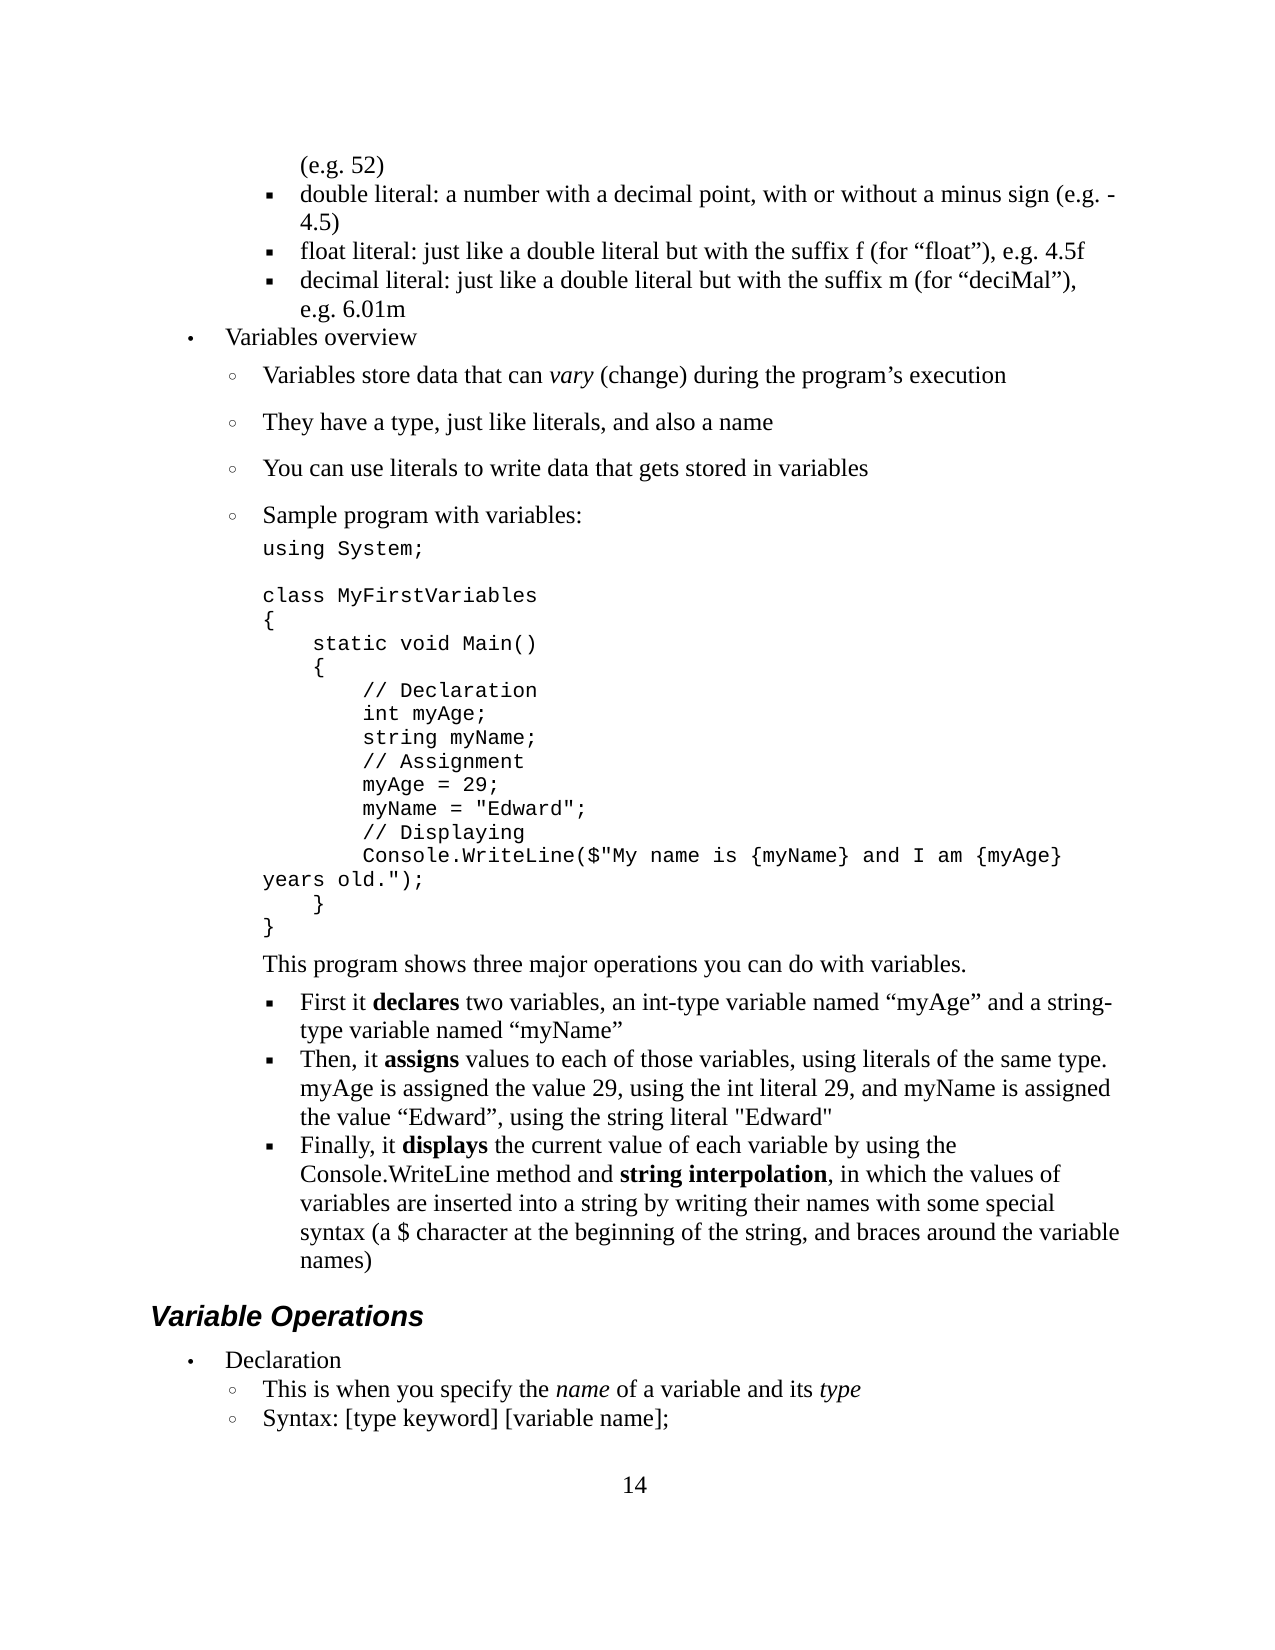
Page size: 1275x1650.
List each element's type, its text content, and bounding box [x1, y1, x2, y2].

list This is when you specify the name of a variable and its type [225, 1374, 1125, 1403]
list They have a type, just like literals, and also a name [225, 407, 1125, 436]
list double literal: a number with a decimal point, with or without a minus sign (e.g. -4.5) [262, 179, 1125, 236]
subtitle Variable Operations [150, 1299, 1125, 1333]
list // Assignment [225, 751, 1125, 774]
list // Displaying [225, 822, 1125, 845]
list // Declaration [225, 680, 1125, 703]
list This program shows three major operations you can do with variables. [225, 949, 1125, 978]
list myName = "Edward"; [225, 798, 1125, 822]
list Declaration [187, 1345, 1125, 1374]
list You can use literals to write data that gets stored in variables [225, 453, 1125, 482]
list float literal: just like a double literal but with the suffix f (for “float”), e.g. 4.5f [262, 236, 1125, 265]
list string myName; [225, 727, 1125, 751]
list Console.WriteLine($"My name is {myName} and I am {myAge} years old."); [225, 845, 1125, 893]
list myAge = 29; [225, 774, 1125, 798]
list Finally, it displays the current value of each variable by using the Console.WriteLine method and string interpolation, in which the values of variables are inserted into a string by writing their names with some special syntax (a $ character at the beginning of the string, and braces around the variable names) [262, 1130, 1125, 1274]
list } [225, 916, 1125, 940]
list (e.g. 52) [262, 150, 1125, 179]
list using System; [225, 538, 1125, 562]
list { [225, 656, 1125, 680]
list Then, it assigns values to each of those variables, using literals of the same type. myAge is assigned the value 29, using the int literal 29, and myName is assigned the value “Edward”, using the string literal "Edward" [262, 1044, 1125, 1130]
list Syntax: [type keyword] [variable name]; [225, 1403, 1125, 1431]
list int myAge; [225, 703, 1125, 727]
list class MyFirstVariables [225, 585, 1125, 609]
list decimal literal: just like a double literal but with the suffix m (for “deciMal”), e.g. 6.01m [262, 265, 1125, 322]
list Variables store data that can vary (change) during the program’s execution [225, 360, 1125, 389]
list Variables overview [187, 322, 1125, 351]
list } [225, 893, 1125, 916]
list static void Main() [225, 632, 1125, 656]
list Sample program with variables: [225, 500, 1125, 529]
list First it declares two variables, an int-type variable named “myAge” and a string-type variable named “myName” [262, 987, 1125, 1044]
list { [225, 609, 1125, 632]
